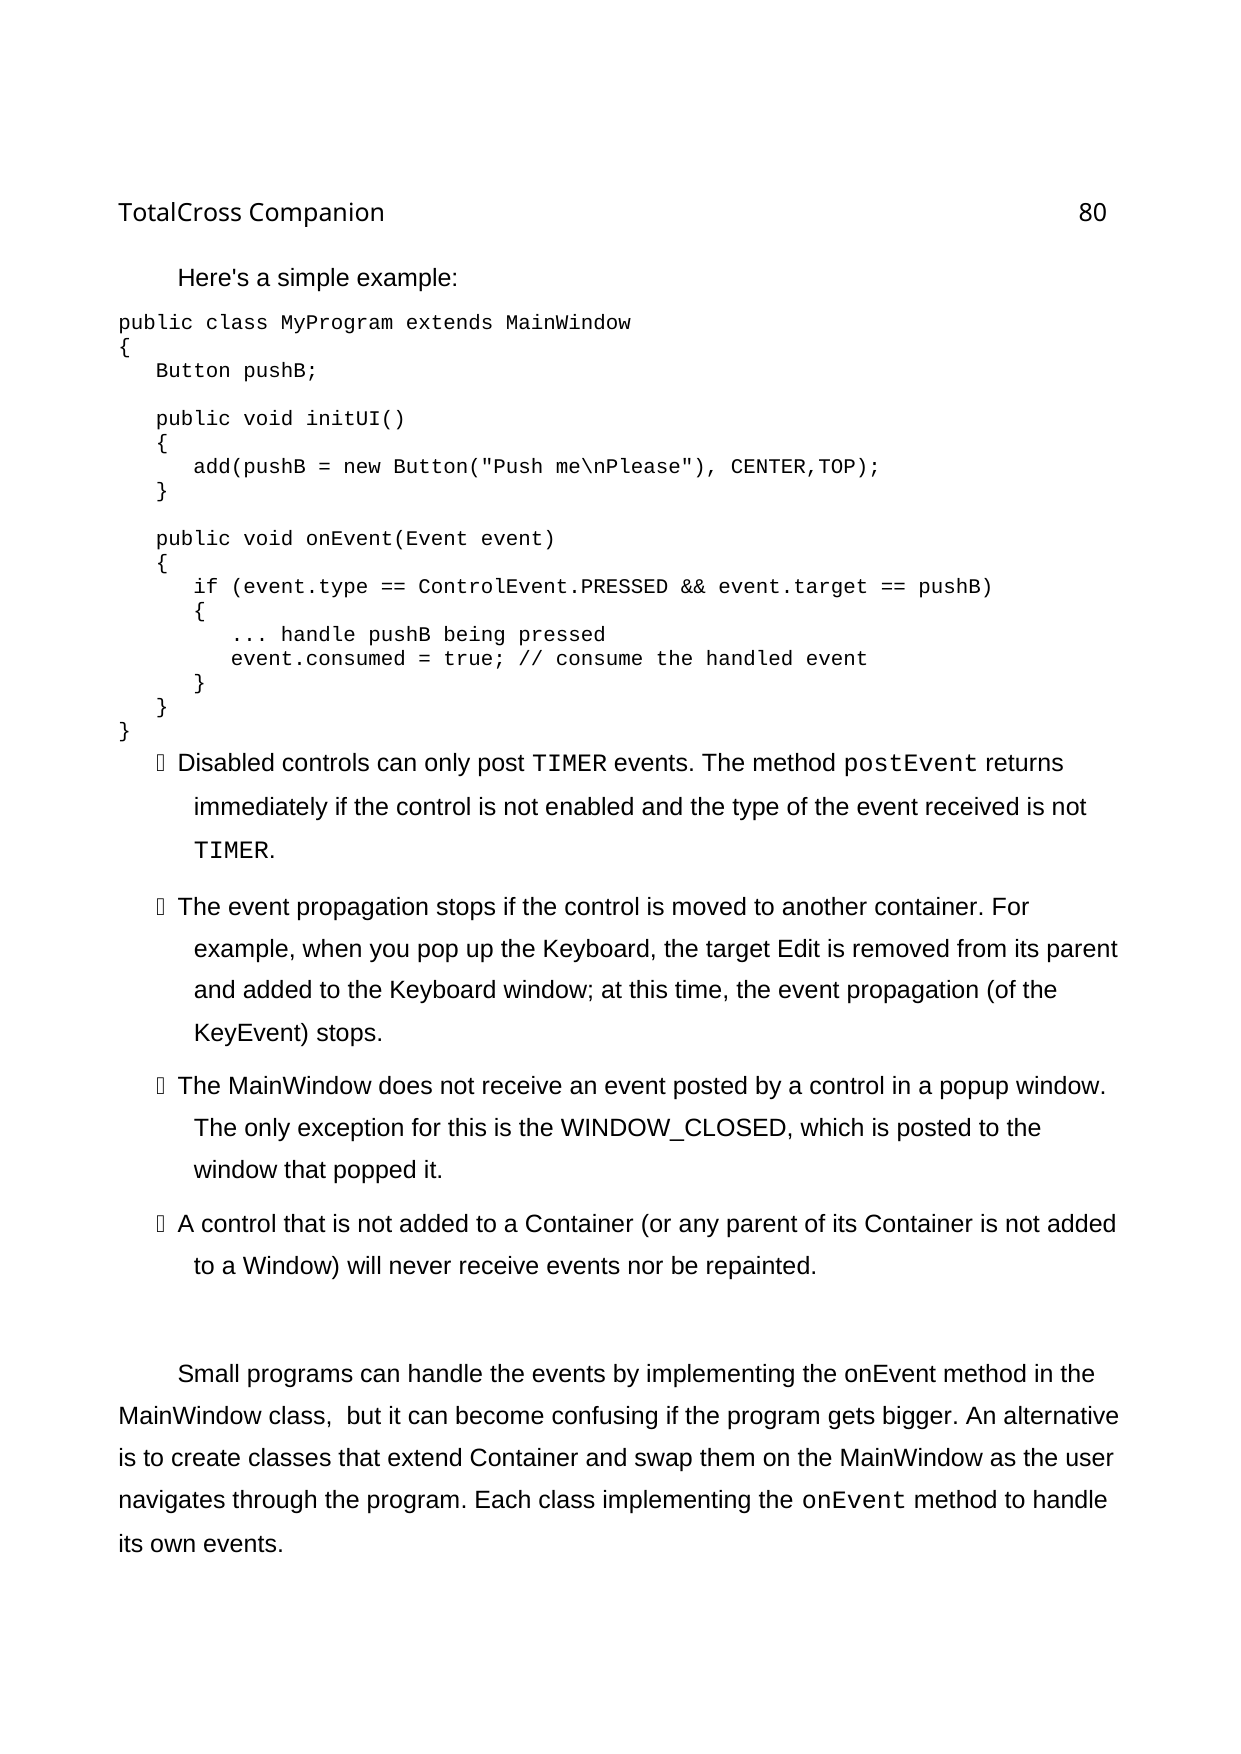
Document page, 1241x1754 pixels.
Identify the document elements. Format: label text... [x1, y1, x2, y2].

text { [118, 336, 1122, 360]
text public class MyProgram extends MainWindow [118, 312, 1122, 336]
text Button pushB; [118, 360, 1122, 384]
list A control that is not added to a Container (or any parent of its Container is not added to a Window) will never receive events nor be repainted. [156, 1210, 1122, 1280]
text event.consumed = true; // consume the handled event [118, 648, 1122, 672]
text add(pushB = new Button("Push me\nPlease"), CENTER,TOP); [118, 456, 1122, 480]
text if (event.type == ControlEvent.PRESSED && event.target == pushB) [118, 576, 1122, 600]
text } [118, 696, 1122, 719]
text } [118, 480, 1122, 504]
text { [118, 600, 1122, 624]
list The MainWindow does not receive an event posted by a control in a popup window. The only exception for this is the WINDOW_CLOSED, which is posted to the window that popped it. [156, 1072, 1122, 1184]
text } [118, 719, 1122, 743]
text { [118, 552, 1122, 576]
text Here's a simple example: [118, 264, 1122, 292]
text } [118, 672, 1122, 696]
text public void onEvent(Event event) [118, 528, 1122, 552]
text public void initUI() [118, 408, 1122, 432]
text { [118, 432, 1122, 456]
text Small programs can handle the events by implementing the onEvent method in the MainWindow class, but it can become confusing if the program gets bigger. An alternative is to create classes that extend Container and swap them on the MainWindow as the user navigates through the program. Each class implementing the onEvent method to handle its own events. [118, 1360, 1122, 1558]
list Disabled controls can only post TIMER events. The method postEvent returns immediately if the control is not enabled and the type of the event received is not TIMER. [156, 749, 1122, 866]
list The event propagation stops if the control is moved to another container. For example, when you pop up the Keyboard, the target Edit is removed from its parent and added to the Keyboard window; at this time, the event propagation (of the KeyEvent) stops. [156, 892, 1122, 1046]
text ... handle pushB being pressed [118, 624, 1122, 648]
